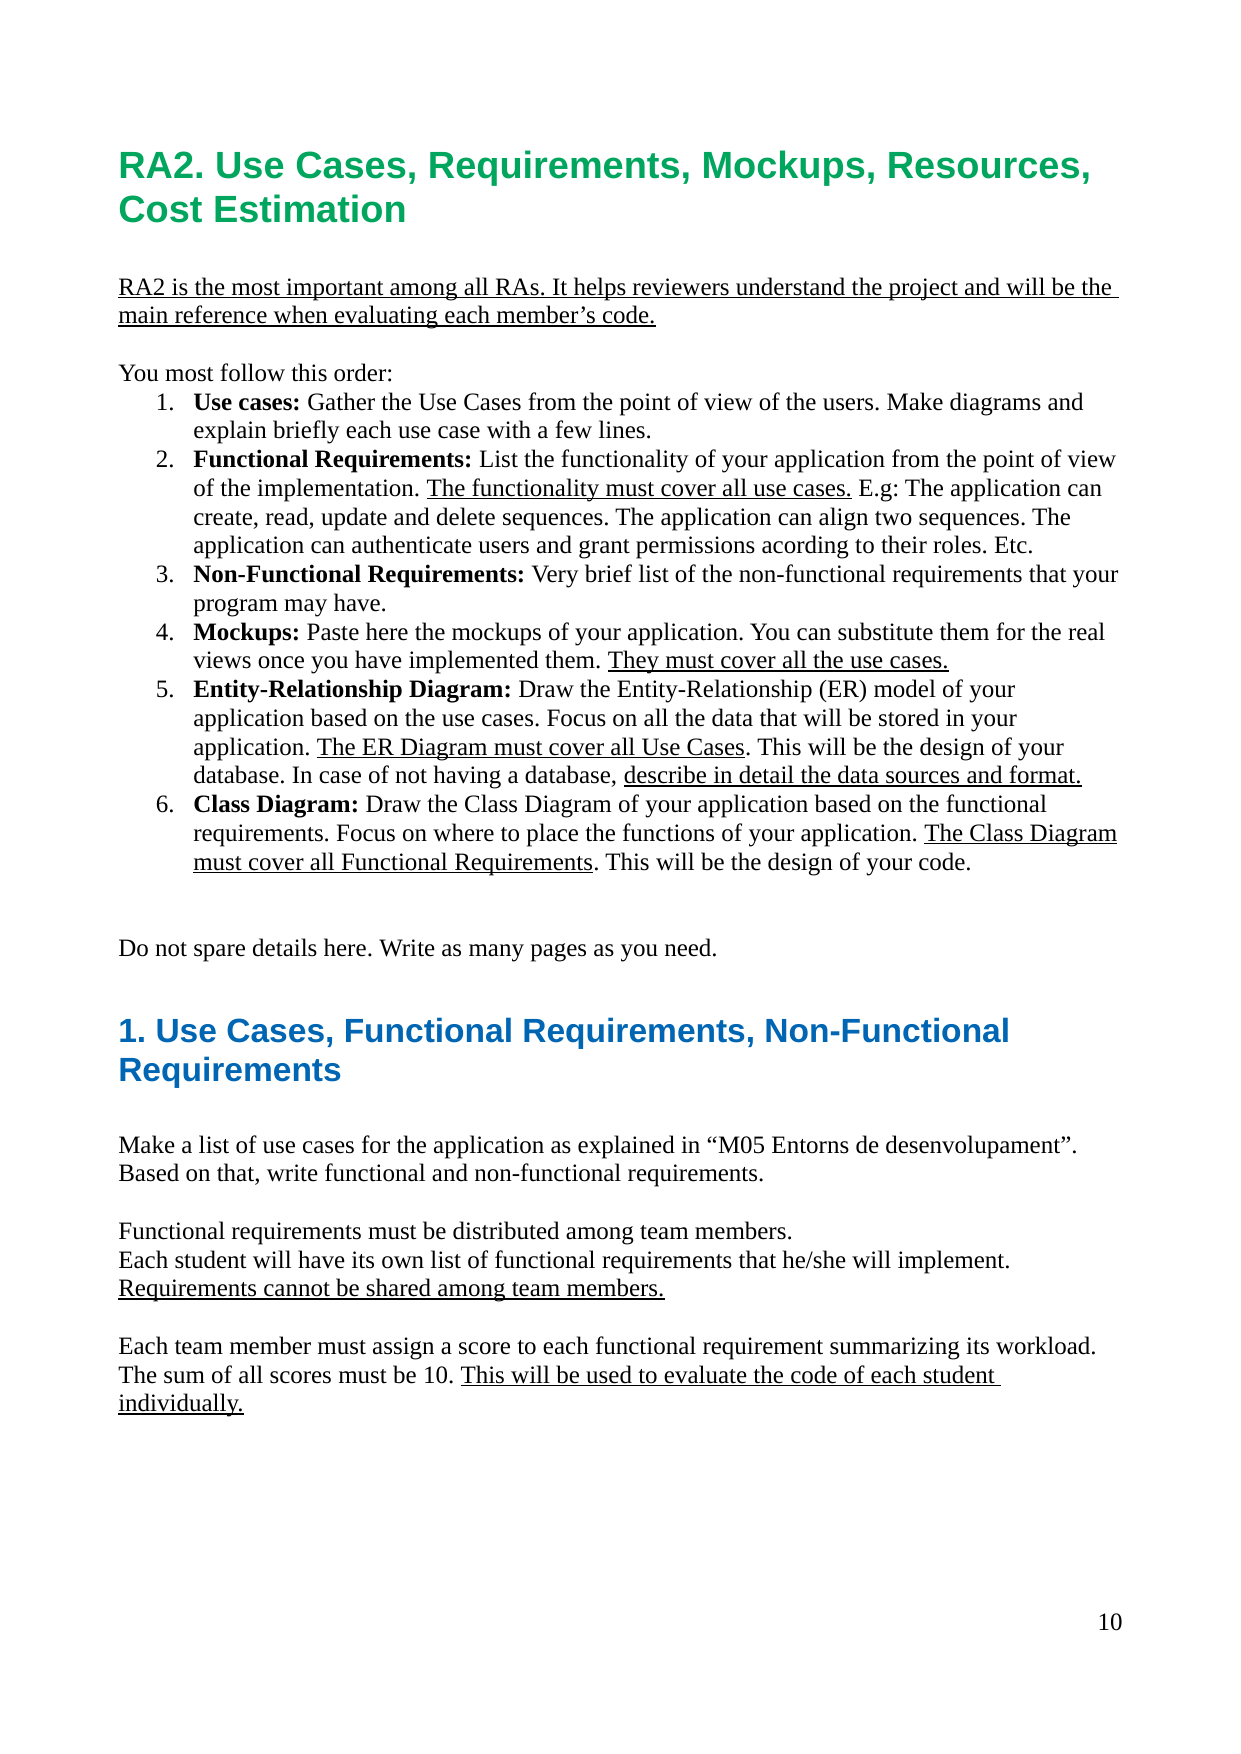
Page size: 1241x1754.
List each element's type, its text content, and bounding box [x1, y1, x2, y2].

text Each student will have its own list of functional requirements that he/she will implement. [118, 1245, 1122, 1273]
list Mockups: Paste here the mockups of your application. You can substitute them for the real views once you have implemented them. They must cover all the use cases. [156, 617, 1122, 674]
text Make a list of use cases for the application as explained in “M05 Entorns de desenvolupament”. [118, 1130, 1122, 1158]
text Do not spare details here. Write as many pages as you need. [118, 933, 1122, 962]
subtitle 1. Use Cases, Functional Requirements, Non-Functional Requirements [118, 1011, 1122, 1088]
text You most follow this order: [118, 358, 1122, 387]
subtitle RA2. Use Cases, Requirements, Mockups, Resources, Cost Estimation [118, 143, 1122, 230]
text Based on that, write functional and non-functional requirements. [118, 1158, 1122, 1187]
list Non-Functional Requirements: Very brief list of the non-functional requirements that your program may have. [156, 559, 1122, 617]
text The sum of all scores must be 10. This will be used to evaluate the code of each student individually. [118, 1360, 1122, 1417]
text Functional requirements must be distributed among team members. [118, 1216, 1122, 1245]
text Each team member must assign a score to each functional requirement summarizing its workload. [118, 1331, 1122, 1360]
list Entity-Relationship Diagram: Draw the Entity-Relationship (ER) model of your application based on the use cases. Focus on all the data that will be stored in your application. The ER Diagram must cover all Use Cases. This will be the design of your database. In case of not having a database, describe in detail the data sources and format. [156, 674, 1122, 789]
list Class Diagram: Draw the Class Diagram of your application based on the functional requirements. Focus on where to place the functions of your application. The Class Diagram must cover all Functional Requirements. This will be the design of your code. [156, 789, 1122, 875]
text RA2 is the most important among all RAs. It helps reviewers understand the project and will be the main reference when evaluating each member’s code. [118, 272, 1122, 329]
list Functional Requirements: List the functionality of your application from the point of view of the implementation. The functionality must cover all use cases. E.g: The application can create, read, update and delete sequences. The application can align two sequences. The application can authenticate users and grant permissions acording to their roles. Etc. [156, 444, 1122, 559]
text Requirements cannot be shared among team members. [118, 1273, 1122, 1302]
list Use cases: Gather the Use Cases from the point of view of the users. Make diagrams and explain briefly each use case with a few lines. [156, 387, 1122, 444]
